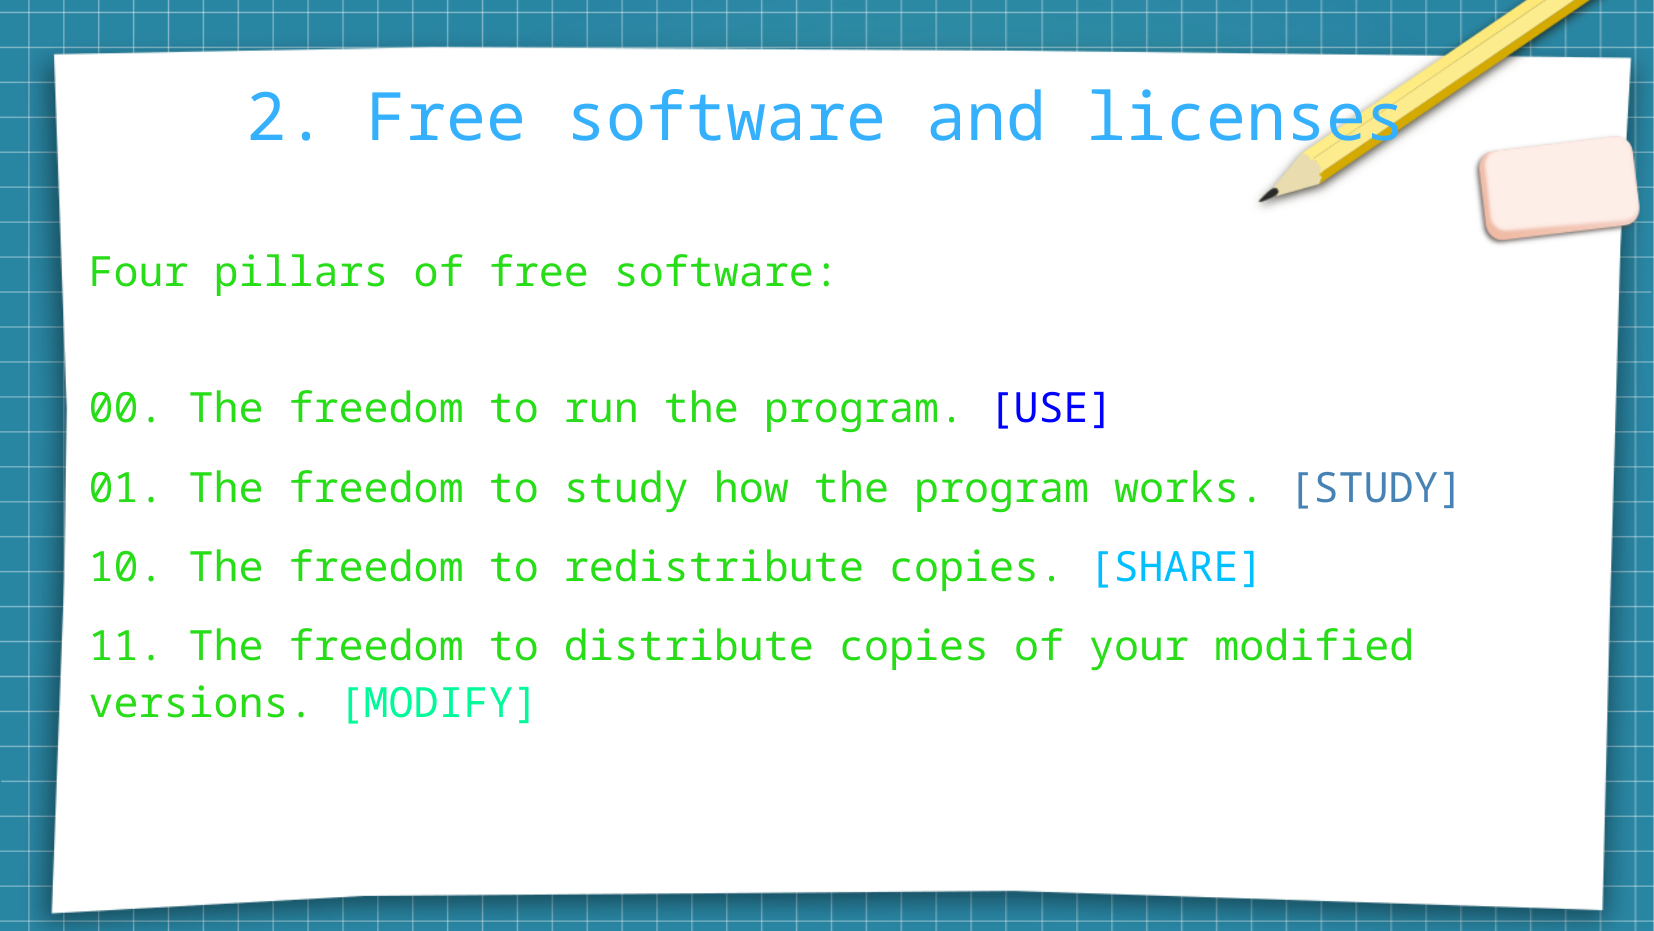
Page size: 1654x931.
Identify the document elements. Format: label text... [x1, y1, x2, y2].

picture [0, 0, 1654, 931]
title 2. Free software and licenses [82, 37, 1571, 193]
list Four pillars of free software: 00. The freedom to run the program. [USE] 01. The freedom to study how the program works. [STUDY] 10. The freedom to redistribute copies. [SHARE] 11. The freedom to distribute copies of your modified versions. [MODIFY] [88, 242, 1571, 827]
